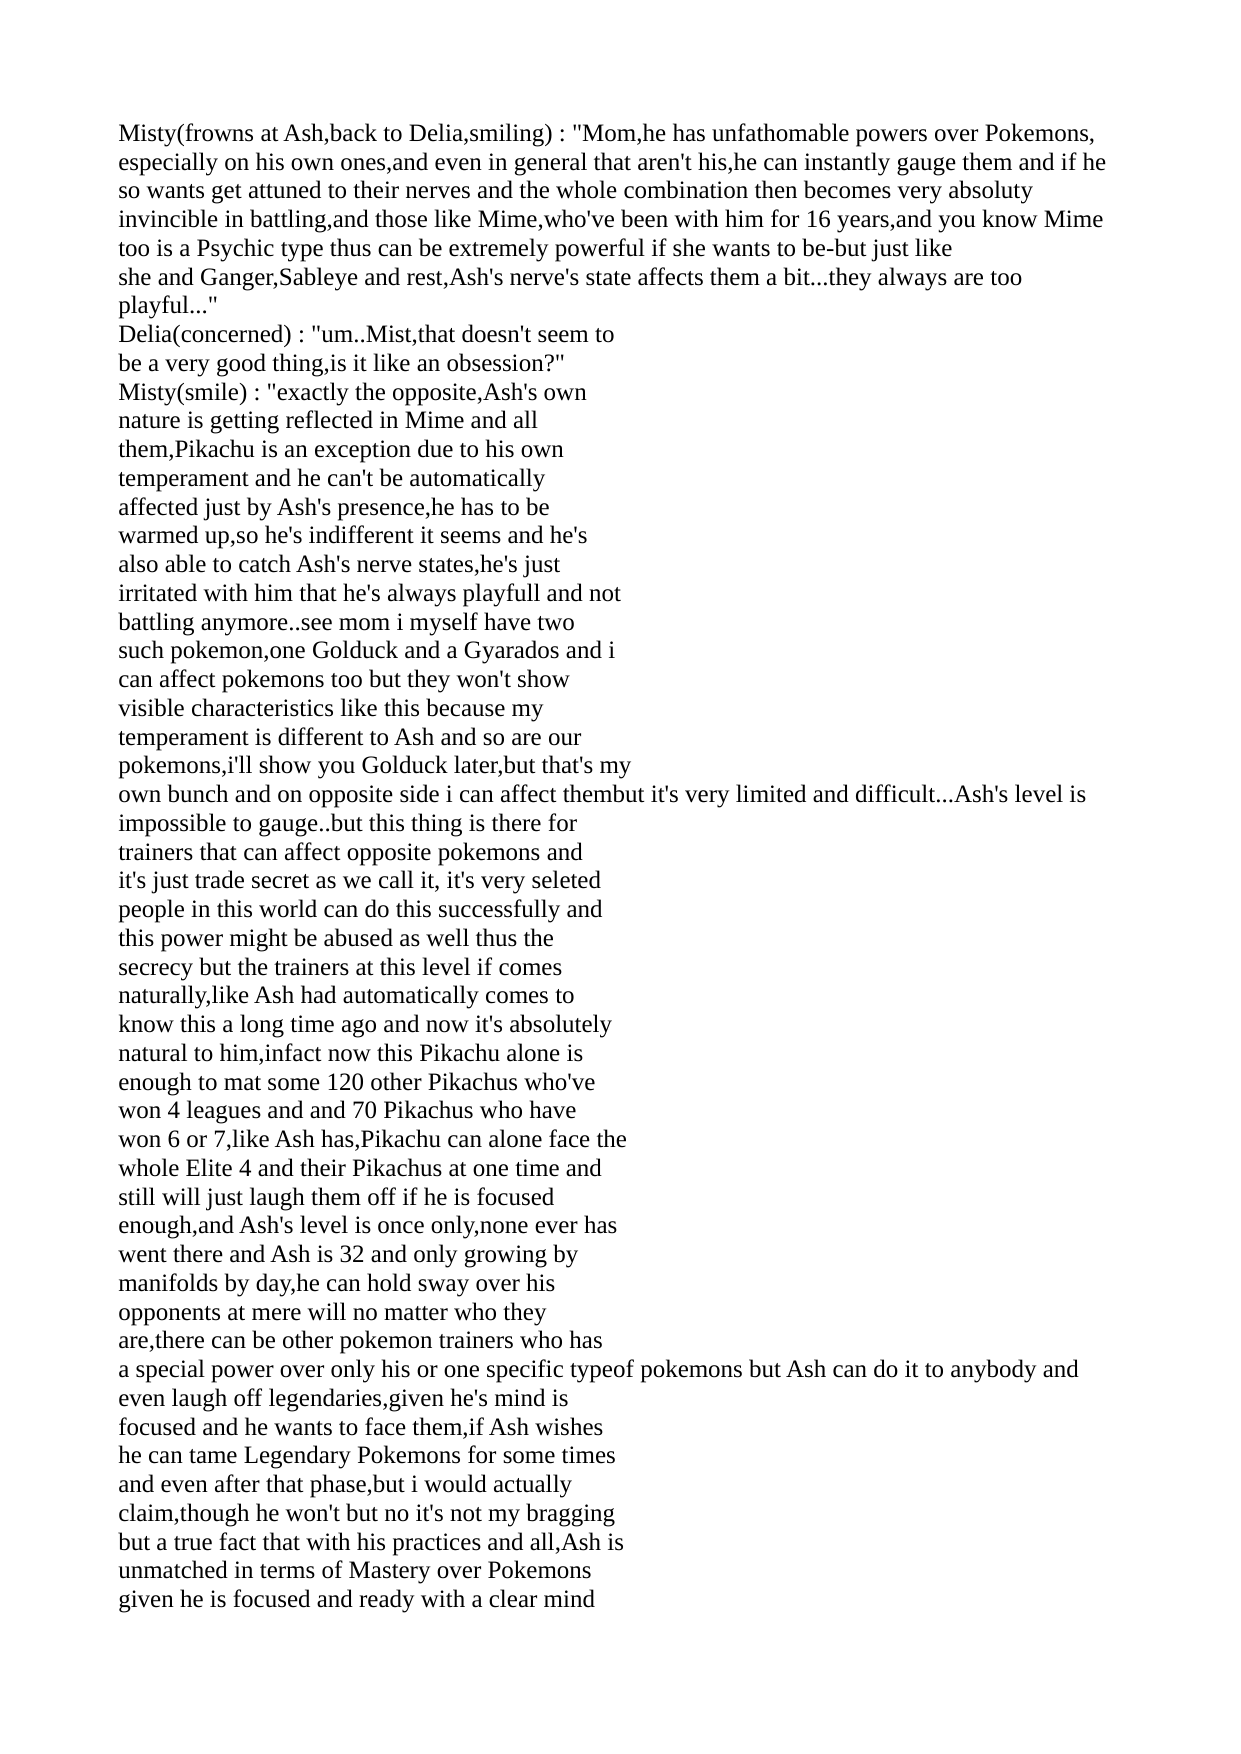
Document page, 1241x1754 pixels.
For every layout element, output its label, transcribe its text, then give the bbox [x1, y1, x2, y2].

text can affect pokemons too but they won't show [118, 664, 1122, 693]
text she and Ganger,Sableye and rest,Ash's nerve's state affects them a bit...they always are too [118, 262, 1122, 291]
text nature is getting reflected in Mime and all [118, 406, 1122, 434]
text warmed up,so he's indifferent it seems and he's [118, 521, 1122, 549]
text also able to catch Ash's nerve states,he's just [118, 549, 1122, 578]
text and even after that phase,but i would actually [118, 1469, 1122, 1498]
text natural to him,infact now this Pikachu alone is [118, 1038, 1122, 1067]
text but a true fact that with his practices and all,Ash is [118, 1527, 1122, 1556]
text enough to mat some 120 other Pikachus who've [118, 1067, 1122, 1096]
text opponents at mere will no matter who they [118, 1297, 1122, 1326]
text claim,though he won't but no it's not my bragging [118, 1498, 1122, 1527]
text impossible to gauge..but this thing is there for [118, 808, 1122, 837]
text people in this world can do this successfully and [118, 894, 1122, 923]
text are,there can be other pokemon trainers who has [118, 1326, 1122, 1354]
text temperament and he can't be automatically [118, 463, 1122, 492]
text focused and he wants to face them,if Ash wishes [118, 1412, 1122, 1441]
text battling anymore..see mom i myself have two [118, 607, 1122, 636]
text secrecy but the trainers at this level if comes [118, 952, 1122, 981]
text them,Pikachu is an exception due to his own [118, 434, 1122, 463]
text pokemons,i'll show you Golduck later,but that's my [118, 751, 1122, 779]
text such pokemon,one Golduck and a Gyarados and i [118, 636, 1122, 664]
text this power might be abused as well thus the [118, 923, 1122, 952]
text naturally,like Ash had automatically comes to [118, 981, 1122, 1009]
text visible characteristics like this because my [118, 693, 1122, 722]
text own bunch and on opposite side i can affect thembut it's very limited and difficult...Ash's level is [118, 779, 1122, 808]
text playful..." [118, 291, 1122, 319]
text manifolds by day,he can hold sway over his [118, 1268, 1122, 1297]
text whole Elite 4 and their Pikachus at one time and [118, 1153, 1122, 1182]
text he can tame Legendary Pokemons for some times [118, 1441, 1122, 1469]
text even laugh off legendaries,given he's mind is [118, 1383, 1122, 1412]
text enough,and Ash's level is once only,none ever has [118, 1211, 1122, 1239]
text Misty(smile) : "exactly the opposite,Ash's own [118, 377, 1122, 406]
text trainers that can affect opposite pokemons and [118, 837, 1122, 866]
text Delia(concerned) : "um..Mist,that doesn't seem to [118, 319, 1122, 348]
text it's just trade secret as we call it, it's very seleted [118, 866, 1122, 894]
text given he is focused and ready with a clear mind [118, 1584, 1122, 1613]
text Misty(frowns at Ash,back to Delia,smiling) : "Mom,he has unfathomable powers over Pokemons, especially on his own ones,and even in general that aren't his,he can instantly gauge them and if he so wants get attuned to their nerves and the whole combination then becomes very absoluty invincible in battling,and those like Mime,who've been with him for 16 years,and you know Mime too is a Psychic type thus can be extremely powerful if she wants to be-but just like [118, 118, 1122, 262]
text unmatched in terms of Mastery over Pokemons [118, 1556, 1122, 1584]
text still will just laugh them off if he is focused [118, 1182, 1122, 1211]
text affected just by Ash's presence,he has to be [118, 492, 1122, 521]
text won 4 leagues and and 70 Pikachus who have [118, 1096, 1122, 1124]
text know this a long time ago and now it's absolutely [118, 1009, 1122, 1038]
text irritated with him that he's always playfull and not [118, 578, 1122, 607]
text a special power over only his or one specific typeof pokemons but Ash can do it to anybody and [118, 1354, 1122, 1383]
text temperament is different to Ash and so are our [118, 722, 1122, 751]
text be a very good thing,is it like an obsession?" [118, 348, 1122, 377]
text went there and Ash is 32 and only growing by [118, 1239, 1122, 1268]
text won 6 or 7,like Ash has,Pikachu can alone face the [118, 1124, 1122, 1153]
